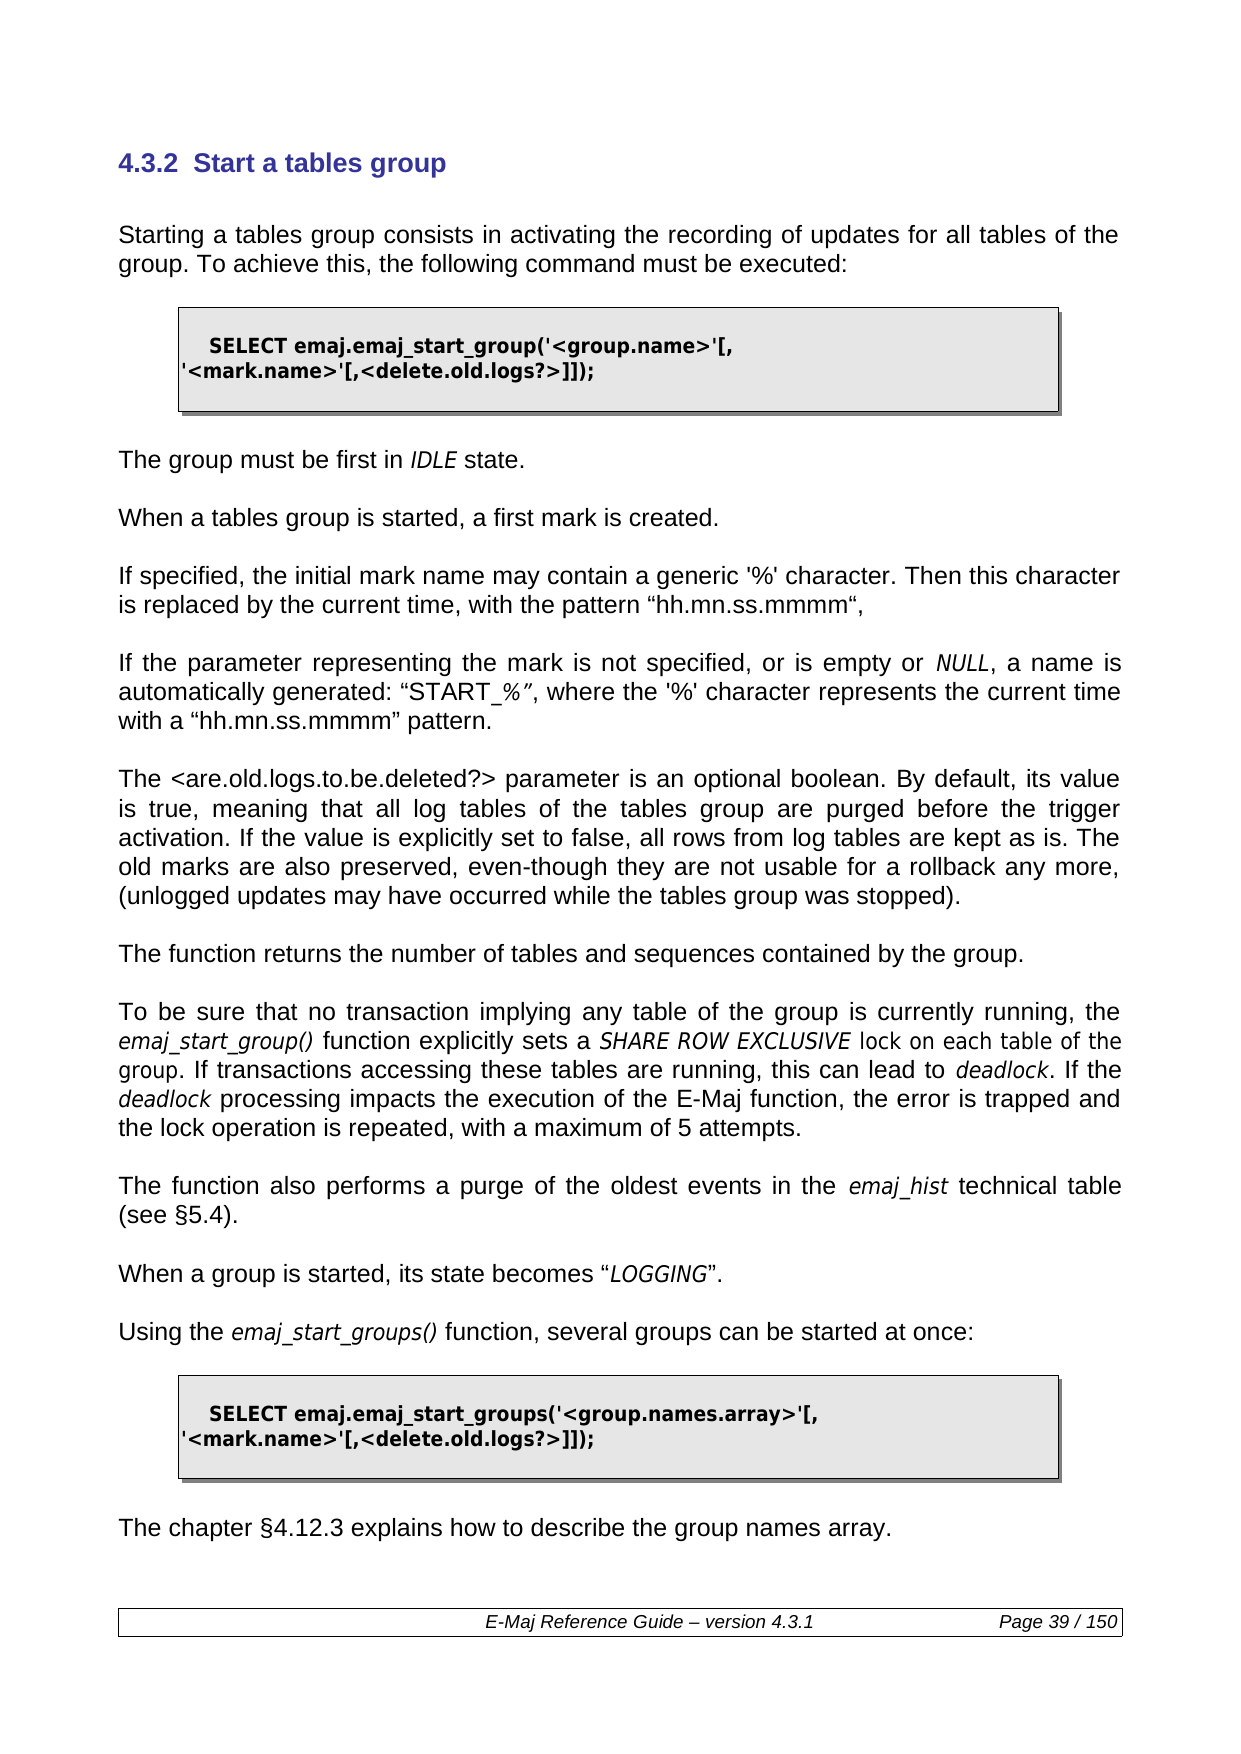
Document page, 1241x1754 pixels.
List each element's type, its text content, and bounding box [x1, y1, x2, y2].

text When a group is started, its state becomes “LOGGING”. [118, 1258, 1122, 1287]
text The function returns the number of tables and sequences contained by the group. [118, 939, 1122, 968]
text Using the emaj_start_groups() function, several groups can be started at once: [118, 1317, 1122, 1346]
text The group must be first in IDLE state. [118, 445, 1122, 474]
text The <are.old.logs.to.be.deleted?> parameter is an optional boolean. By default, its value is true, meaning that all log tables of the tables group are purged before the trigger activation. If the value is explicitly set to false, all rows from log tables are kept as is. The old marks are also preserved, even-though they are not usable for a rollback any more, (unlogged updates may have occurred while the tables group was stopped). [118, 764, 1122, 910]
text The function also performs a purge of the oldest events in the emaj_hist technical table (see §5.4). [118, 1171, 1122, 1229]
text The chapter §4.12.3 explains how to describe the group names array. [118, 1512, 1122, 1541]
text SELECT emaj.emaj_start_group('<group.name>'[, '<mark.name>'[,<delete.old.logs?>]]); [179, 331, 1058, 380]
text To be sure that no transaction implying any table of the group is currently running, the emaj_start_group() function explicitly sets a SHARE ROW EXCLUSIVE lock on each table of the group. If transactions accessing these tables are running, this can lead to deadlock. If the deadlock processing impacts the execution of the E-Maj function, the error is trapped and the lock operation is repeated, with a maximum of 5 attempts. [118, 997, 1122, 1142]
text If the parameter representing the mark is not specified, or is empty or NULL, a name is automatically generated: “START_%”, where the '%' character represents the current time with a “hh.mn.ss.mmmm” pattern. [118, 648, 1122, 735]
text SELECT emaj.emaj_start_groups('<group.names.array>'[, '<mark.name>'[,<delete.old.logs?>]]); [179, 1399, 1058, 1448]
text When a tables group is started, a first mark is created. [118, 503, 1122, 532]
text Starting a tables group consists in activating the recording of updates for all tables of the group. To achieve this, the following command must be executed: [118, 220, 1122, 278]
text If specified, the initial mark name may contain a generic '%' character. Then this character is replaced by the current time, with the pattern “hh.mn.ss.mmmm“, [118, 561, 1122, 619]
subtitle Start a tables group [118, 147, 1122, 178]
